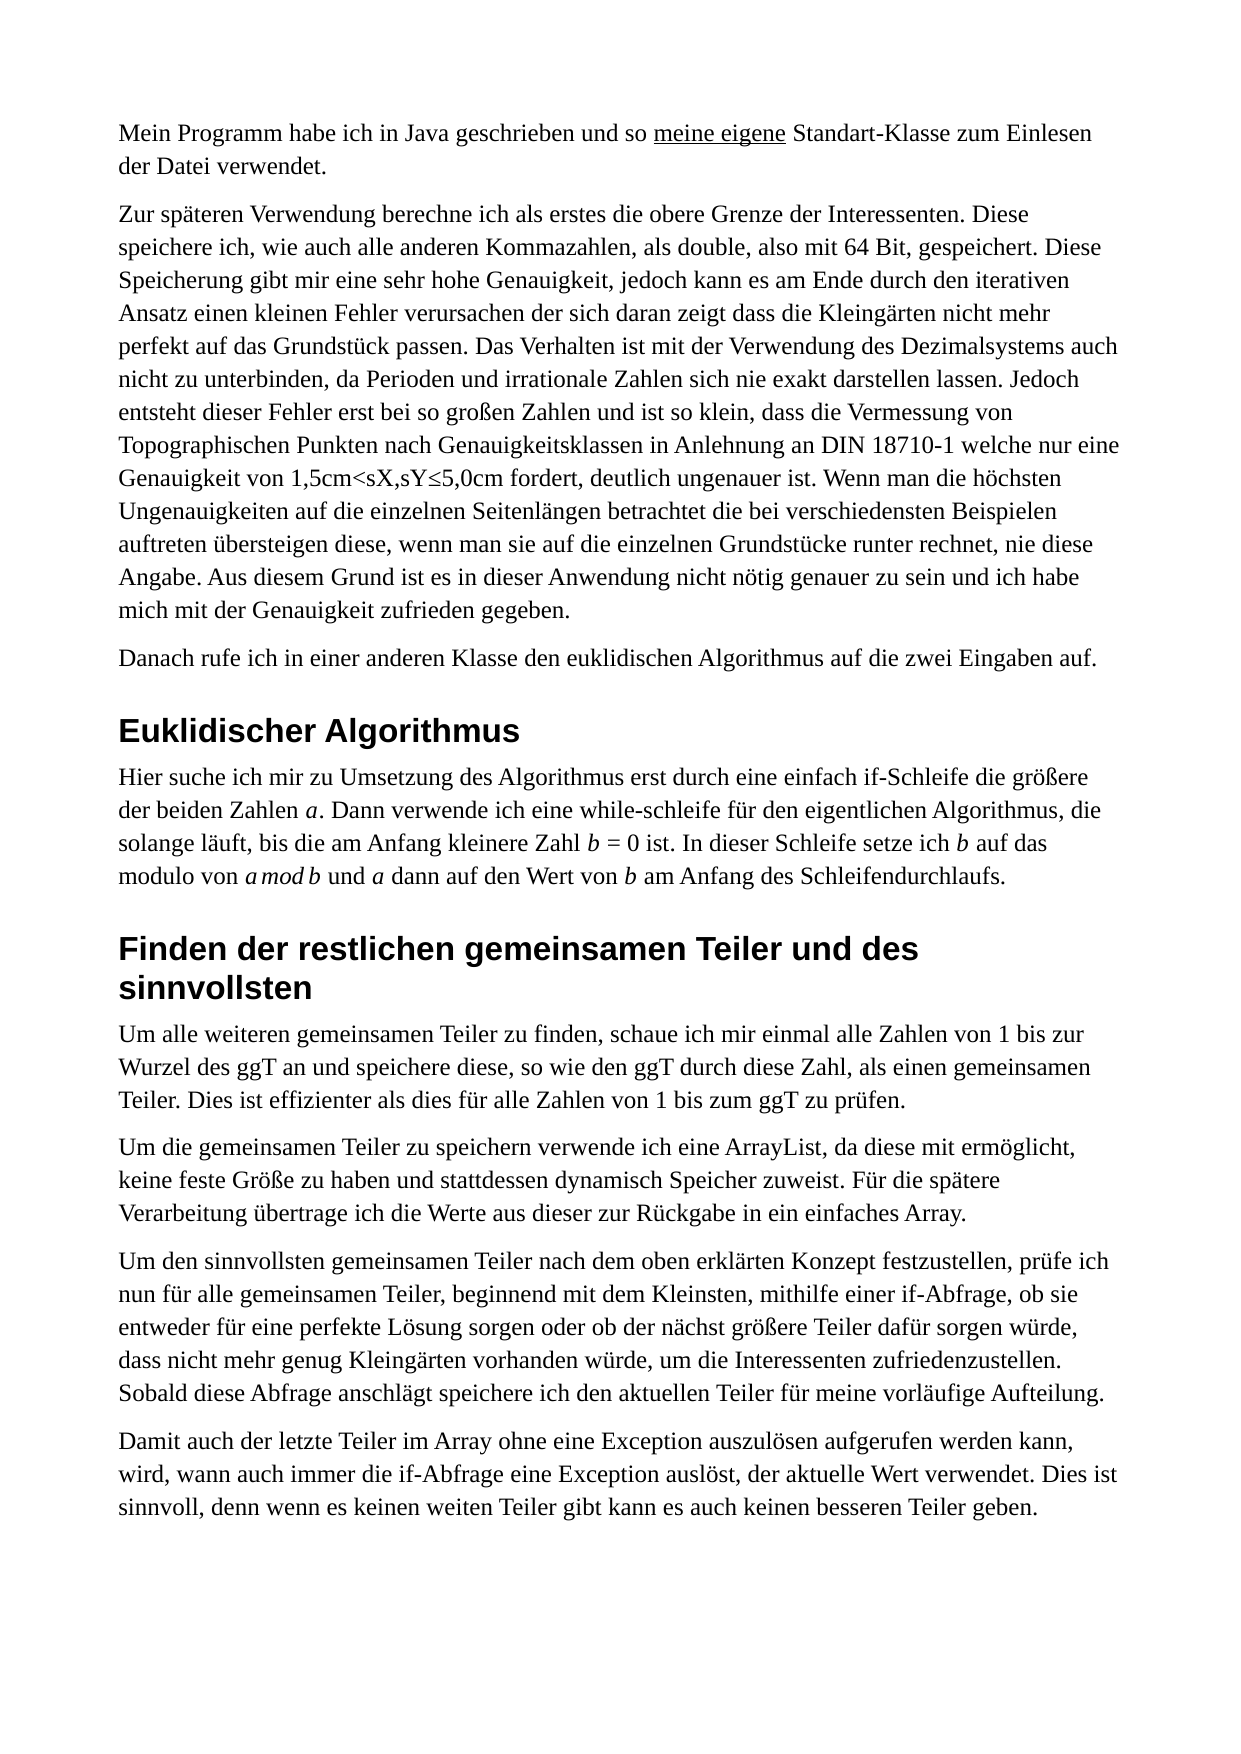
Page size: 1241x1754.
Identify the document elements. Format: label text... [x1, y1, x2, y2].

text Hier suche ich mir zu Umsetzung des Algorithmus erst durch eine einfach if-Schleife die größere der beiden Zahlen . Dann verwende ich eine while-schleife für den eigentlichen Algorithmus, die solange läuft, bis die am Anfang kleinere Zahl = 0 ist. In dieser Schleife setze ich auf das modulo von und dann auf den Wert von am Anfang des Schleifendurchlaufs. [118, 762, 1122, 890]
text Um die gemeinsamen Teiler zu speichern verwende ich eine ArrayList, da diese mit ermöglicht, keine feste Größe zu haben und stattdessen dynamisch Speicher zuweist. Für die spätere Verarbeitung übertrage ich die Werte aus dieser zur Rückgabe in ein einfaches Array. [118, 1132, 1122, 1227]
text Zur späteren Verwendung berechne ich als erstes die obere Grenze der Interessenten. Diese speichere ich, wie auch alle anderen Kommazahlen, als double, also mit 64 Bit, gespeichert. Diese Speicherung gibt mir eine sehr hohe Genauigkeit, jedoch kann es am Ende durch den iterativen Ansatz einen kleinen Fehler verursachen der sich daran zeigt dass die Kleingärten nicht mehr perfekt auf das Grundstück passen. Das Verhalten ist mit der Verwendung des Dezimalsystems auch nicht zu unterbinden, da Perioden und irrationale Zahlen sich nie exakt darstellen lassen. Jedoch entsteht dieser Fehler erst bei so großen Zahlen und ist so klein, dass die Vermessung von Topographischen Punkten nach Genauigkeitsklassen in Anlehnung an DIN 18710-1 welche nur eine Genauigkeit von 1,5cm<sX,sY≤5,0cm fordert, deutlich ungenauer ist. Wenn man die höchsten Ungenauigkeiten auf die einzelnen Seitenlängen betrachtet die bei verschiedensten Beispielen auftreten übersteigen diese, wenn man sie auf die einzelnen Grundstücke runter rechnet, nie diese Angabe. Aus diesem Grund ist es in dieser Anwendung nicht nötig genauer zu sein und ich habe mich mit der Genauigkeit zufrieden gegeben. [118, 199, 1122, 624]
subtitle Euklidischer Algorithmus [118, 711, 1122, 749]
text Um den sinnvollsten gemeinsamen Teiler nach dem oben erklärten Konzept festzustellen, prüfe ich nun für alle gemeinsamen Teiler, beginnend mit dem Kleinsten, mithilfe einer if-Abfrage, ob sie entweder für eine perfekte Lösung sorgen oder ob der nächst größere Teiler dafür sorgen würde, dass nicht mehr genug Kleingärten vorhanden würde, um die Interessenten zufriedenzustellen. Sobald diese Abfrage anschlägt speichere ich den aktuellen Teiler für meine vorläufige Aufteilung. [118, 1246, 1122, 1407]
subtitle Finden der restlichen gemeinsamen Teiler und des sinnvollsten [118, 929, 1122, 1006]
text Danach rufe ich in einer anderen Klasse den euklidischen Algorithmus auf die zwei Eingaben auf. [118, 643, 1122, 671]
text Um alle weiteren gemeinsamen Teiler zu finden, schaue ich mir einmal alle Zahlen von 1 bis zur Wurzel des ggT an und speichere diese, so wie den ggT durch diese Zahl, als einen gemeinsamen Teiler. Dies ist effizienter als dies für alle Zahlen von 1 bis zum ggT zu prüfen. [118, 1019, 1122, 1114]
text Mein Programm habe ich in Java geschrieben und so meine eigene Standart-Klasse zum Einlesen der Datei verwendet. [118, 118, 1122, 180]
text Damit auch der letzte Teiler im Array ohne eine Exception auszulösen aufgerufen werden kann, wird, wann auch immer die if-Abfrage eine Exception auslöst, der aktuelle Wert verwendet. Dies ist sinnvoll, denn wenn es keinen weiten Teiler gibt kann es auch keinen besseren Teiler geben. [118, 1426, 1122, 1521]
